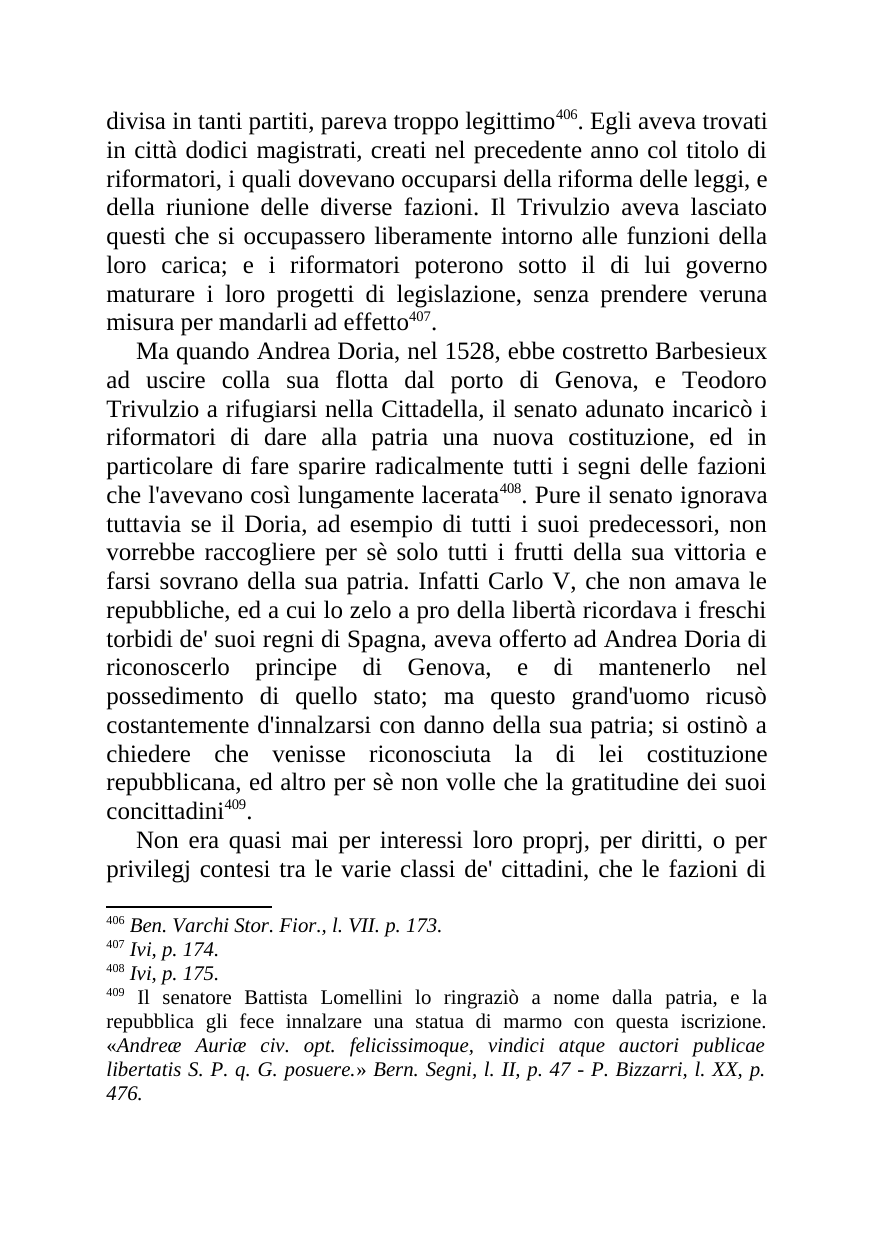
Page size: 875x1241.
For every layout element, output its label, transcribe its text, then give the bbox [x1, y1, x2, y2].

text Ma quando Andrea Doria, nel 1528, ebbe costretto Barbesieux ad uscire colla sua flotta dal porto di Genova, e Teodoro Trivulzio a rifugiarsi nella Cittadella, il senato adunato incaricò i riformatori di dare alla patria una nuova costituzione, ed in particolare di fare sparire radicalmente tutti i segni delle fazioni che l'avevano così lungamente lacerata. Pure il senato ignorava tuttavia se il Doria, ad esempio di tutti i suoi predecessori, non vorrebbe raccogliere per sè solo tutti i frutti della sua vittoria e farsi sovrano della sua patria. Infatti Carlo V, che non amava le repubbliche, ed a cui lo zelo a pro della libertà ricordava i freschi torbidi de' suoi regni di Spagna, aveva offerto ad Andrea Doria di riconoscerlo principe di Genova, e di mantenerlo nel possedimento di quello stato; ma questo grand'uomo ricusò costantemente d'innalzarsi con danno della sua patria; si ostinò a chiedere che venisse riconosciuta la di lei costituzione repubblicana, ed altro per sè non volle che la gratitudine dei suoi concittadini. [106, 336, 768, 825]
text Ben. Varchi Stor. Fior., l. VII. p. 173. [106, 913, 768, 937]
text Ivi, p. 174. [106, 937, 768, 961]
text Il senatore Battista Lomellini lo ringraziò a nome dalla patria, e la repubblica gli fece innalzare una statua di marmo con questa iscrizione. «Andreæ Auriæ civ. opt. felicissimoque, vindici atque auctori publicae libertatis S. P. q. G. posuere.» Bern. Segni, l. II, p. 47 - P. Bizzarri, l. XX, p. 476. [106, 985, 768, 1105]
text divisa in tanti partiti, pareva troppo legittimo. Egli aveva trovati in città dodici magistrati, creati nel precedente anno col titolo di riformatori, i quali dovevano occuparsi della riforma delle leggi, e della riunione delle diverse fazioni. Il Trivulzio aveva lasciato questi che si occupassero liberamente intorno alle funzioni della loro carica; e i riformatori poterono sotto il di lui governo maturare i loro progetti di legislazione, senza prendere veruna misura per mandarli ad effetto. [106, 106, 768, 336]
text Non era quasi mai per interessi loro proprj, per diritti, o per privilegj contesi tra le varie classi de' cittadini, che le fazioni di [106, 825, 768, 882]
text Ivi, p. 175. [106, 961, 768, 985]
